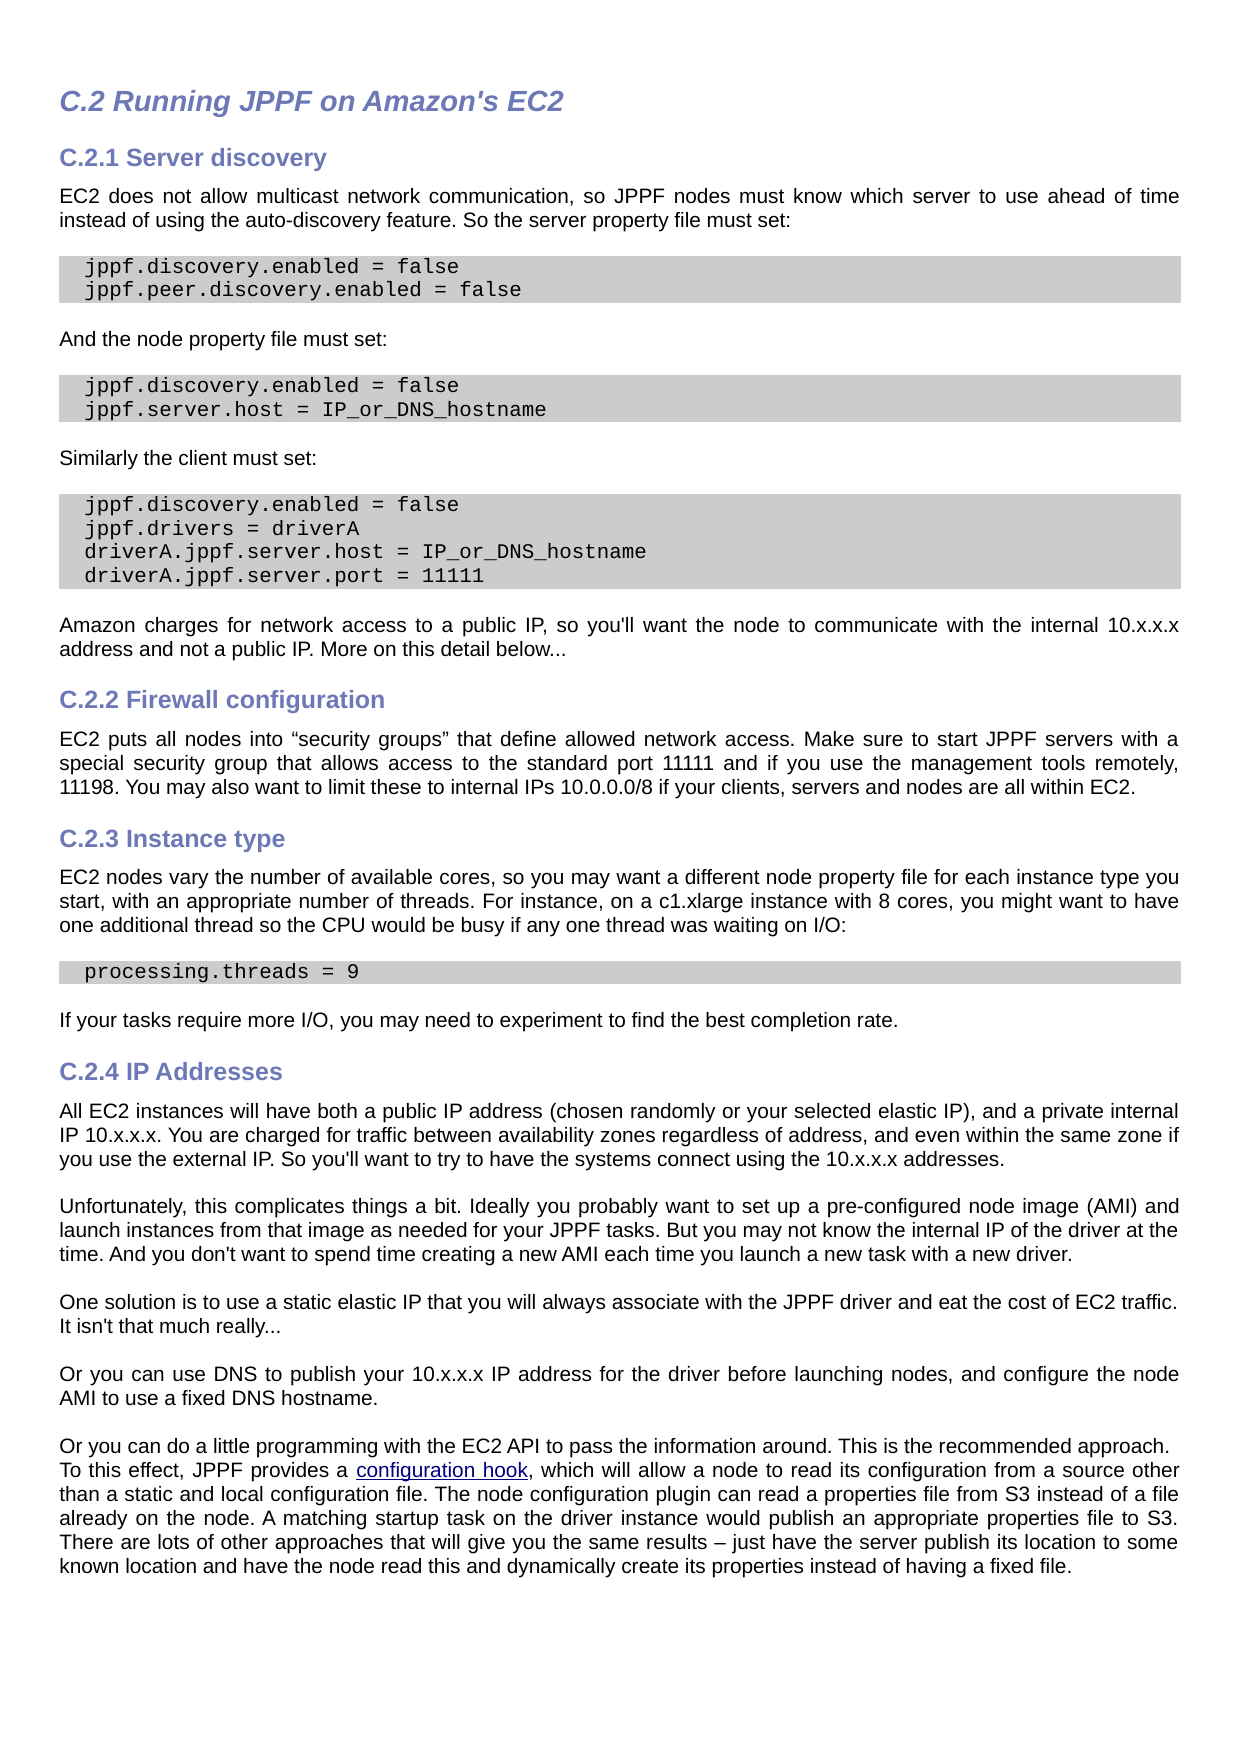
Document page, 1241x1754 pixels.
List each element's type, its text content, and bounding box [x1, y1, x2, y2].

text Similarly the client must set: [59, 446, 1181, 470]
subtitle Firewall configuration [59, 686, 1181, 714]
text To this effect, JPPF provides a configuration hook, which will allow a node to read its configuration from a source other than a static and local configuration file. The node configuration plugin can read a properties file from S3 instead of a file already on the node. A matching startup task on the driver instance would publish an appropriate properties file to S3. There are lots of other approaches that will give you the same results – just have the server publish its location to some known location and have the node read this and dynamically create its properties instead of having a fixed file. [59, 1458, 1181, 1578]
text jppf.server.host = IP_or_DNS_hostname [59, 398, 1181, 422]
subtitle Server discovery [59, 143, 1181, 171]
text processing.threads = 9 [59, 961, 1181, 984]
text driverA.jppf.server.port = 11111 [59, 565, 1181, 589]
text Amazon charges for network access to a public IP, so you'll want the node to communicate with the internal 10.x.x.x address and not a public IP. More on this detail below... [59, 613, 1181, 661]
text jppf.discovery.enabled = false [59, 375, 1181, 398]
text jppf.peer.discovery.enabled = false [59, 279, 1181, 303]
text If your tasks require more I/O, you may need to experiment to find the best completion rate. [59, 1008, 1181, 1032]
text All EC2 instances will have both a public IP address (chosen randomly or your selected elastic IP), and a private internal IP 10.x.x.x. You are charged for traffic between availability zones regardless of address, and even within the same zone if you use the external IP. So you'll want to try to have the systems connect using the 10.x.x.x addresses. [59, 1098, 1181, 1170]
text jppf.drivers = driverA [59, 518, 1181, 541]
text EC2 does not allow multicast network communication, so JPPF nodes must know which server to use ahead of time instead of using the auto-discovery feature. So the server property file must set: [59, 184, 1181, 232]
subtitle IP Addresses [59, 1057, 1181, 1086]
subtitle Running JPPF on Amazon's EC2 [59, 84, 1181, 118]
text driverA.jppf.server.host = IP_or_DNS_hostname [59, 541, 1181, 565]
text EC2 puts all nodes into “security groups” that define allowed network access. Make sure to start JPPF servers with a special security group that allows access to the standard port 11111 and if you use the management tools remotely, 11198. You may also want to limit these to internal IPs 10.0.0.0/8 if your clients, servers and nodes are all within EC2. [59, 727, 1181, 799]
text jppf.discovery.enabled = false [59, 256, 1181, 279]
text And the node property file must set: [59, 327, 1181, 351]
text jppf.discovery.enabled = false [59, 494, 1181, 518]
text Unfortunately, this complicates things a bit. Ideally you probably want to set up a pre-configured node image (AMI) and launch instances from that image as needed for your JPPF tasks. But you may not know the internal IP of the driver at the time. And you don't want to spend time creating a new AMI each time you launch a new task with a new driver. [59, 1194, 1181, 1266]
subtitle Instance type [59, 824, 1181, 852]
text Or you can use DNS to publish your 10.x.x.x IP address for the driver before launching nodes, and configure the node AMI to use a fixed DNS hostname. [59, 1362, 1181, 1410]
text Or you can do a little programming with the EC2 API to pass the information around. This is the recommended approach. [59, 1434, 1181, 1458]
text EC2 nodes vary the number of available cores, so you may want a different node property file for each instance type you start, with an appropriate number of threads. For instance, on a c1.xlarge instance with 8 cores, you might want to have one additional thread so the CPU would be busy if any one thread was waiting on I/O: [59, 865, 1181, 937]
text One solution is to use a static elastic IP that you will always associate with the JPPF driver and eat the cost of EC2 traffic. It isn't that much really... [59, 1290, 1181, 1338]
